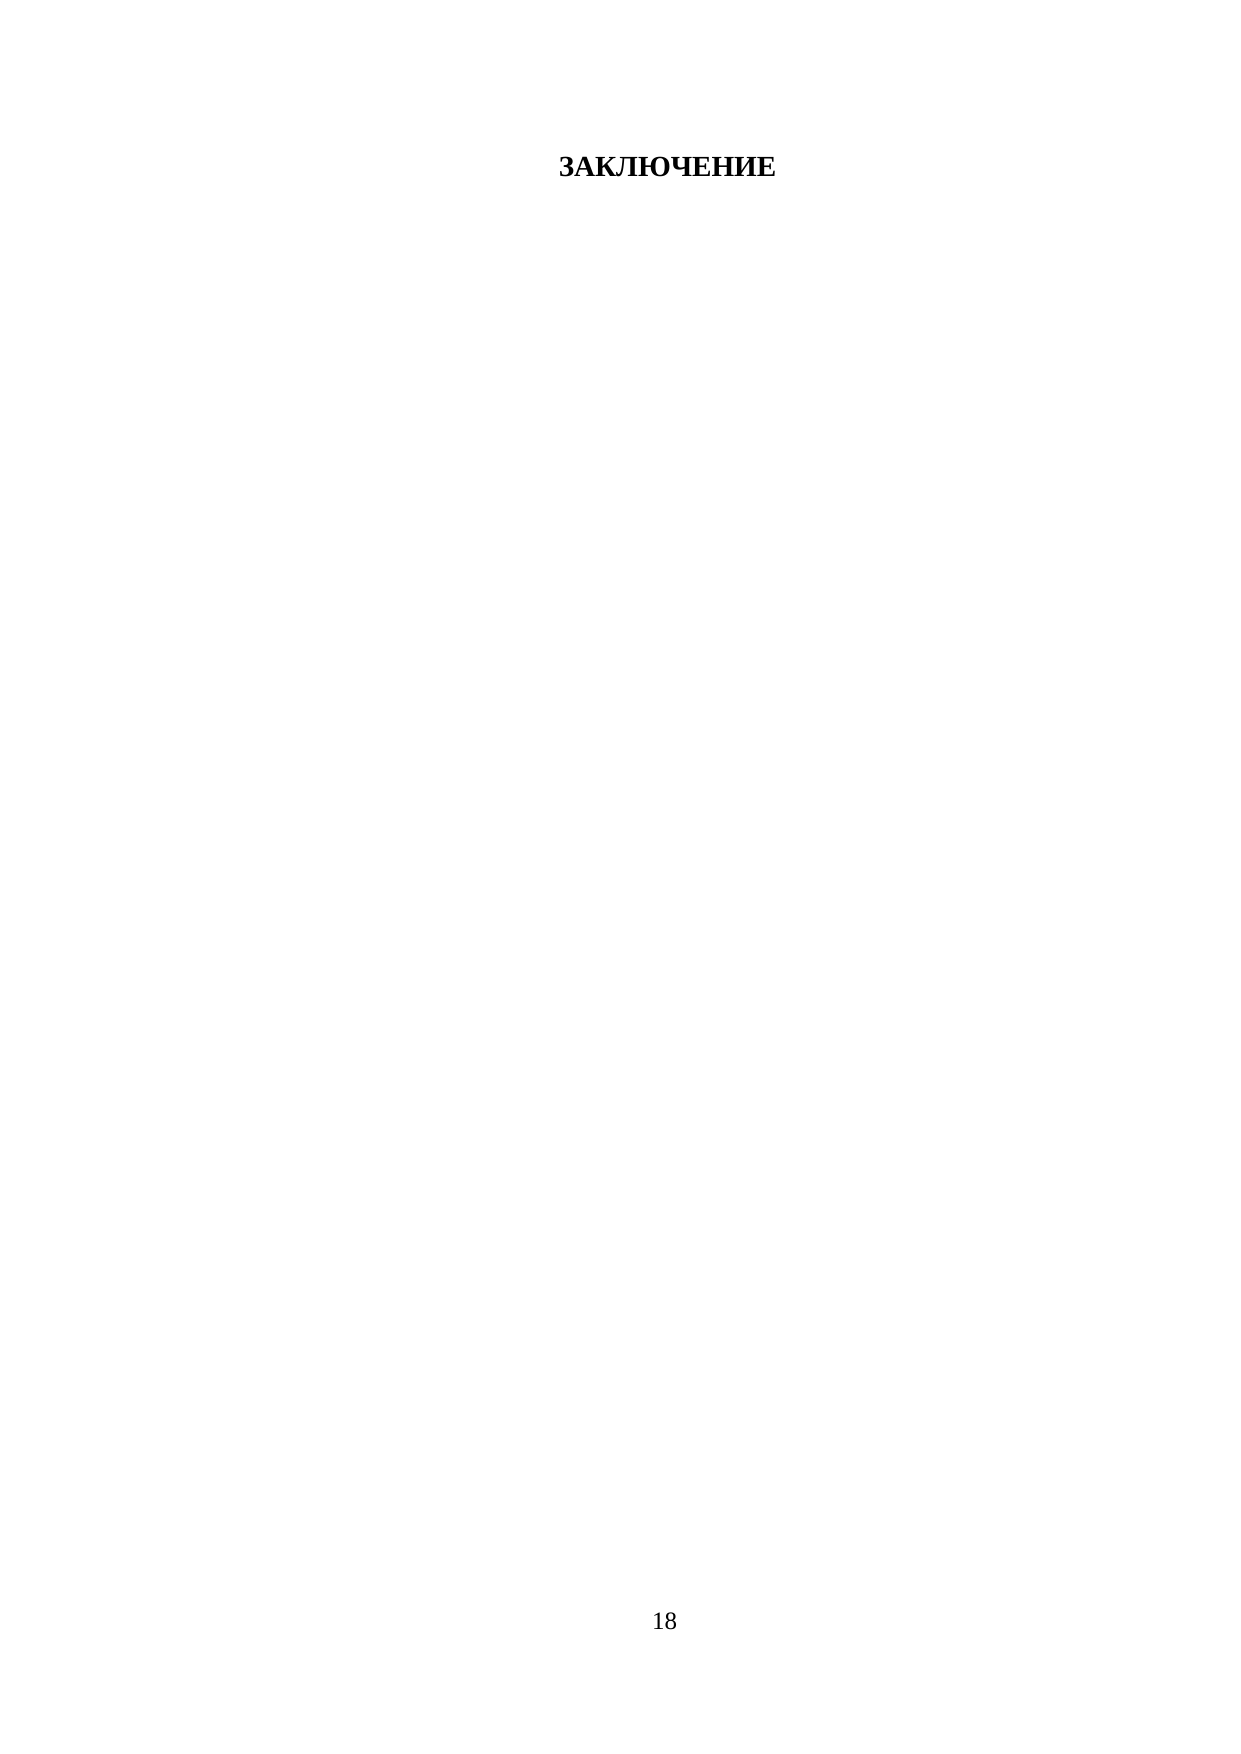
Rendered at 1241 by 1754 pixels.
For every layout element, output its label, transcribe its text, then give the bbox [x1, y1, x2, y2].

subtitle Заключение [183, 149, 1152, 182]
